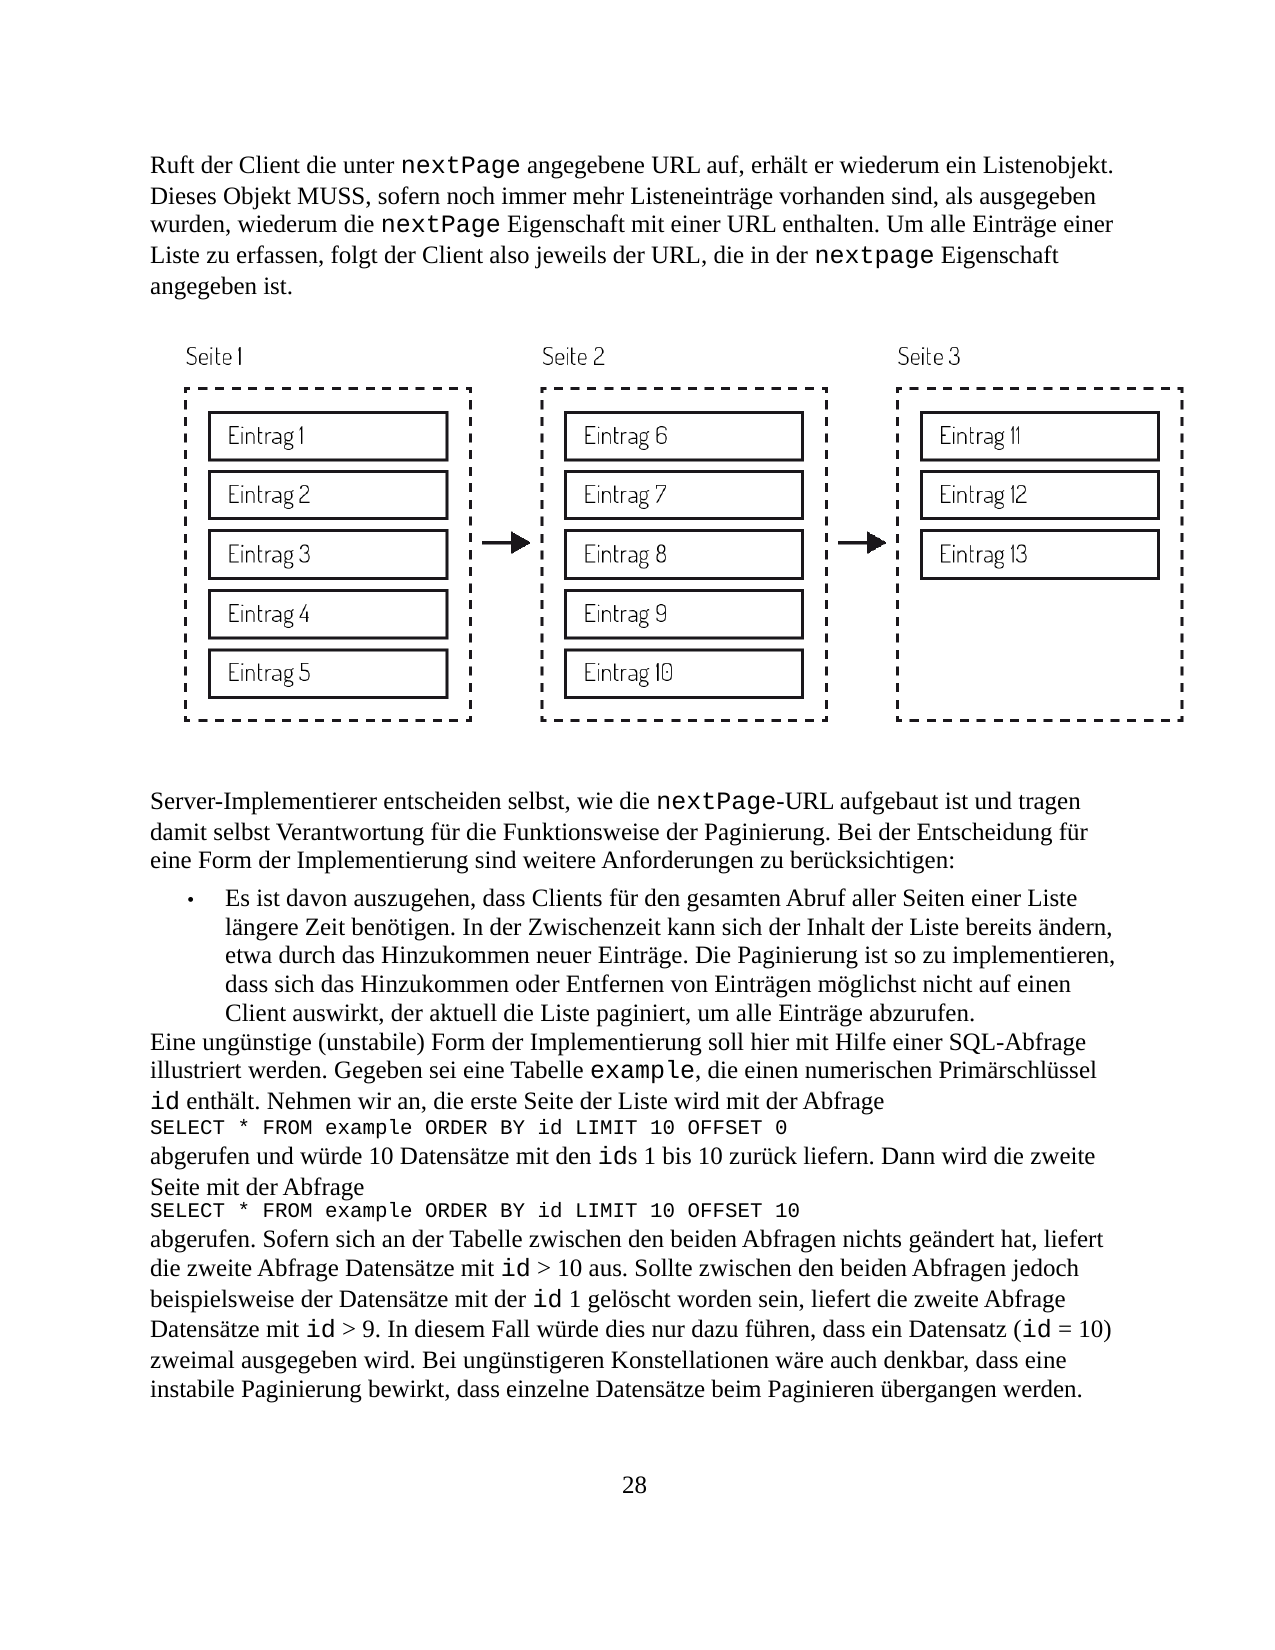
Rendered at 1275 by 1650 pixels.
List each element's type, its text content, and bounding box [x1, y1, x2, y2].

text SELECT * FROM example ORDER BY id LIMIT 10 OFFSET 0 [150, 1117, 1125, 1141]
text Ruft der Client die unter nextPage angegebene URL auf, erhält er wiederum ein Listenobjekt. Dieses Objekt MUSS, sofern noch immer mehr Listeneinträge vorhanden sind, als ausgegeben wurden, wiederum die nextPage Eigenschaft mit einer URL enthalten. Um alle Einträge einer Liste zu erfassen, folgt der Client also jeweils der URL, die in der nextpage Eigenschaft angegeben ist. [150, 150, 1125, 300]
text Server-Implementierer entscheiden selbst, wie die nextPage-URL aufgebaut ist und tragen damit selbst Verantwortung für die Funktionsweise der Paginierung. Bei der Entscheidung für eine Form der Implementierung sind weitere Anforderungen zu berücksichtigen: [150, 786, 1125, 874]
text abgerufen. Sofern sich an der Tabelle zwischen den beiden Abfragen nichts geändert hat, liefert die zweite Abfrage Datensätze mit id > 10 aus. Sollte zwischen den beiden Abfragen jedoch beispielsweise der Datensätze mit der id 1 gelöscht worden sein, liefert die zweite Abfrage Datensätze mit id > 9. In diesem Fall würde dies nur dazu führen, dass ein Datensatz (id = 10) zweimal ausgegeben wird. Bei ungünstigeren Konstellationen wäre auch denkbar, dass eine instabile Paginierung bewirkt, dass einzelne Datensätze beim Paginieren übergangen werden. [150, 1224, 1125, 1403]
picture [150, 317, 1211, 768]
list Es ist davon auszugehen, dass Clients für den gesamten Abruf aller Seiten einer Liste längere Zeit benötigen. In der Zwischenzeit kann sich der Inhalt der Liste bereits ändern, etwa durch das Hinzukommen neuer Einträge. Die Paginierung ist so zu implementieren, dass sich das Hinzukommen oder Entfernen von Einträgen möglichst nicht auf einen Client auswirkt, der aktuell die Liste paginiert, um alle Einträge abzurufen. [187, 883, 1125, 1027]
text Eine ungünstige (unstabile) Form der Implementierung soll hier mit Hilfe einer SQL-Abfrage illustriert werden. Gegeben sei eine Tabelle example, die einen numerischen Primärschlüssel id enthält. Nehmen wir an, die erste Seite der Liste wird mit der Abfrage [150, 1027, 1125, 1117]
text SELECT * FROM example ORDER BY id LIMIT 10 OFFSET 10 [150, 1201, 1125, 1224]
text abgerufen und würde 10 Datensätze mit den ids 1 bis 10 zurück liefern. Dann wird die zweite Seite mit der Abfrage [150, 1141, 1125, 1201]
